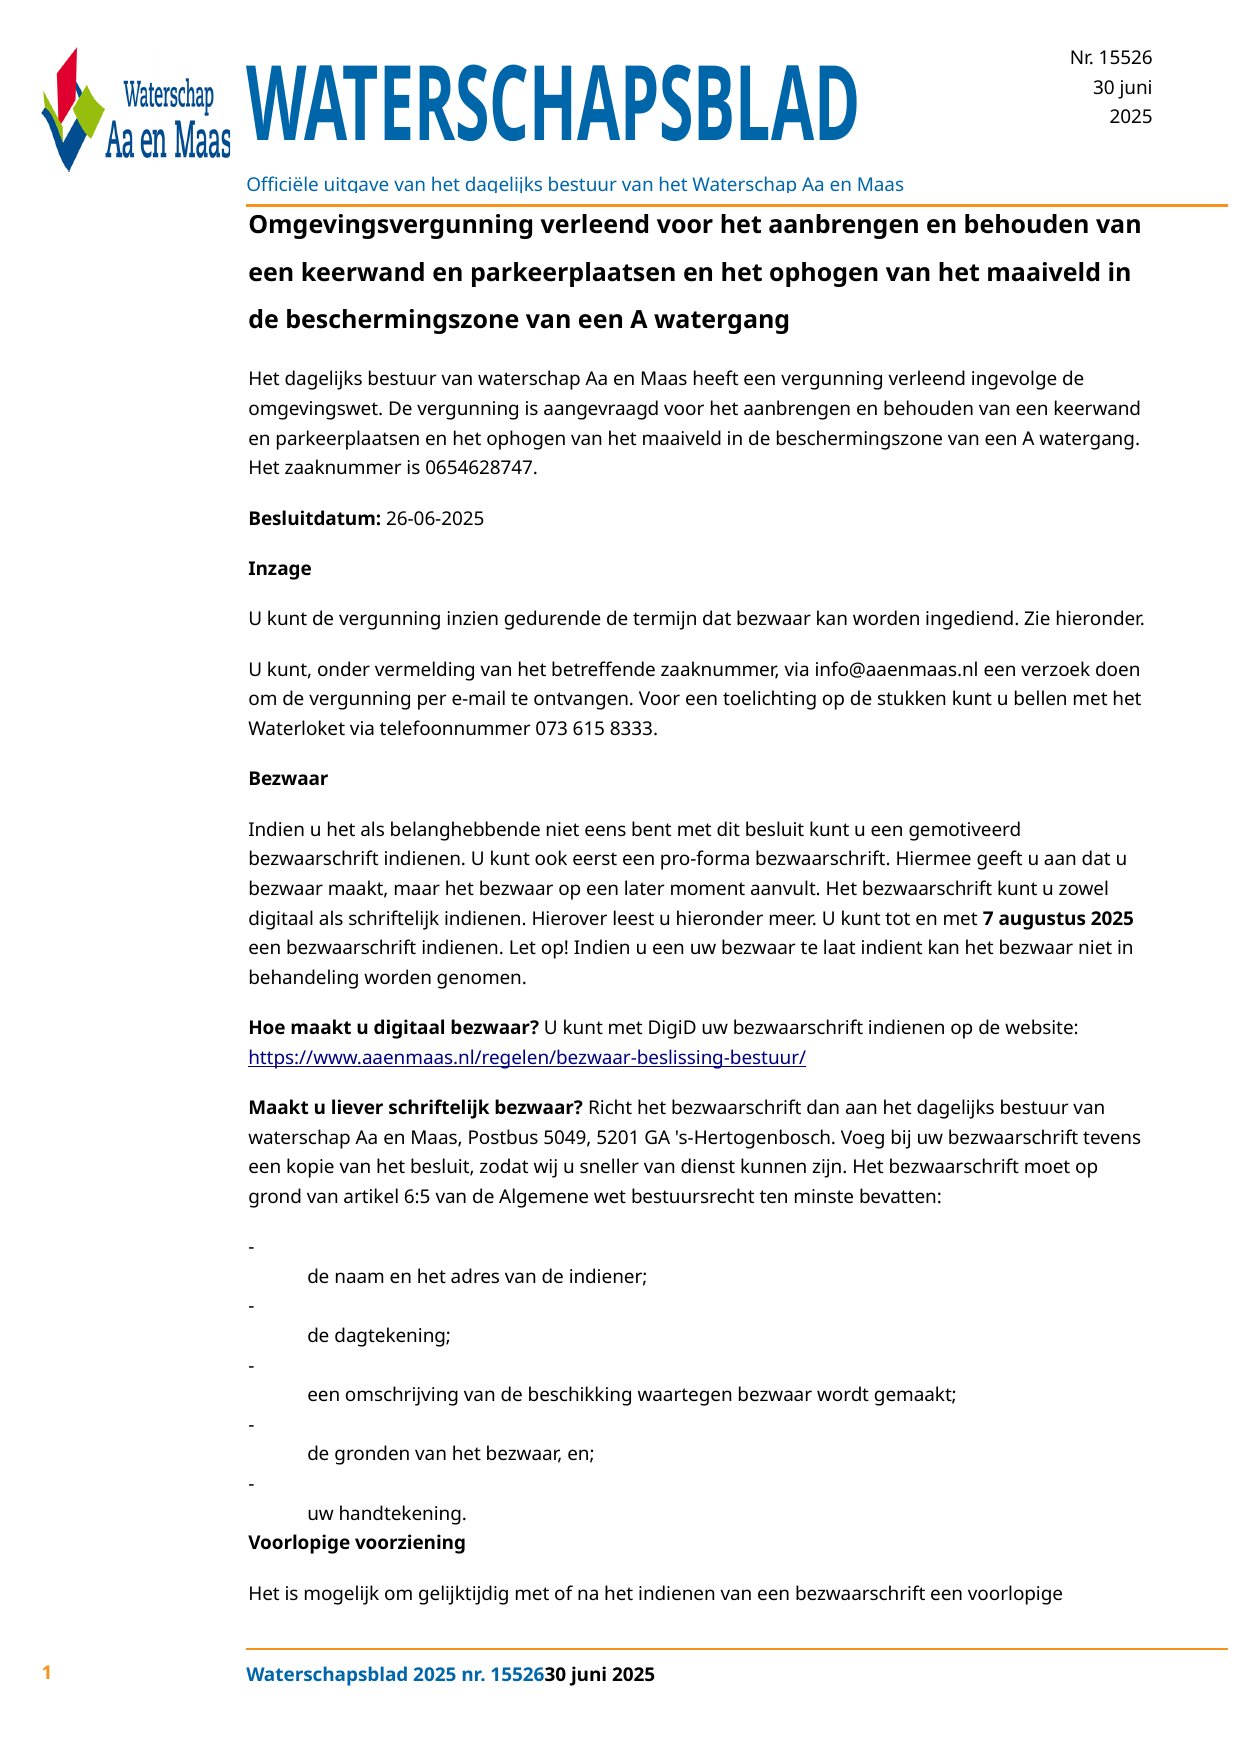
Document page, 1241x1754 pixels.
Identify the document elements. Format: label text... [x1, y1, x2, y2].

picture [41, 47, 231, 172]
text U kunt de vergunning inzien gedurende de termijn dat bezwaar kan worden ingediend. Zie hieronder. [248, 606, 1152, 631]
text Bezwaar [248, 766, 1152, 791]
list uw handtekening. [248, 1500, 1152, 1525]
list een omschrijving van de beschikking waartegen bezwaar wordt gemaakt; [248, 1381, 1152, 1407]
list de dagtekening; [248, 1322, 1152, 1348]
list de gronden van het bezwaar, en; [248, 1441, 1152, 1466]
text Het is mogelijk om gelijktijdig met of na het indienen van een bezwaarschrift een voorlopige [248, 1580, 1152, 1605]
text Inzage [248, 555, 1152, 581]
text Omgevingsvergunning verleend voor het aanbrengen en behouden van een keerwand en parkeerplaatsen en het ophogen van het maaiveld in de beschermingszone van een A watergang [248, 207, 1152, 336]
text Besluitdatum: 26-06-2025 [248, 505, 1152, 530]
text U kunt, onder vermelding van het betreffende zaaknummer, via info@aaenmaas.nl een verzoek doen om de vergunning per e-mail te ontvangen. Voor een toelichting op de stukken kunt u bellen met het Waterloket via telefoonnummer 073 615 8333. [248, 656, 1152, 741]
list de naam en het adres van de indiener; [248, 1263, 1152, 1289]
text Indien u het als belanghebbende niet eens bent met dit besluit kunt u een gemotiveerd bezwaarschrift indienen. U kunt ook eerst een pro-forma bezwaarschrift. Hiermee geeft u aan dat u bezwaar maakt, maar het bezwaar op een later moment aanvult. Het bezwaarschrift kunt u zowel digitaal als schriftelijk indienen. Hierover leest u hieronder meer. U kunt tot en met 7 augustus 2025 een bezwaarschrift indienen. Let op! Indien u een uw bezwaar te laat indient kan het bezwaar niet in behandeling worden genomen. [248, 816, 1152, 989]
text Maakt u liever schriftelijk bezwaar? Richt het bezwaarschrift dan aan het dagelijks bestuur van waterschap Aa en Maas, Postbus 5049, 5201 GA 's-Hertogenbosch. Voeg bij uw bezwaarschrift tevens een kopie van het besluit, zodat wij u sneller van dienst kunnen zijn. Het bezwaarschrift moet op grond van artikel 6:5 van de Algemene wet bestuursrecht ten minste bevatten: [248, 1094, 1152, 1209]
text Hoe maakt u digitaal bezwaar? U kunt met DigiD uw bezwaarschrift indienen op de website: https://www.aaenmaas.nl/regelen/bezwaar-beslissing-bestuur/ [248, 1014, 1152, 1069]
text Het dagelijks bestuur van waterschap Aa en Maas heeft een vergunning verleend ingevolge de omgevingswet. De vergunning is aangevraagd voor het aanbrengen en behouden van een keerwand en parkeerplaatsen en het ophogen van het maaiveld in de beschermingszone van een A watergang. Het zaaknummer is 0654628747. [248, 366, 1152, 480]
text Voorlopige voorziening [248, 1529, 1152, 1555]
